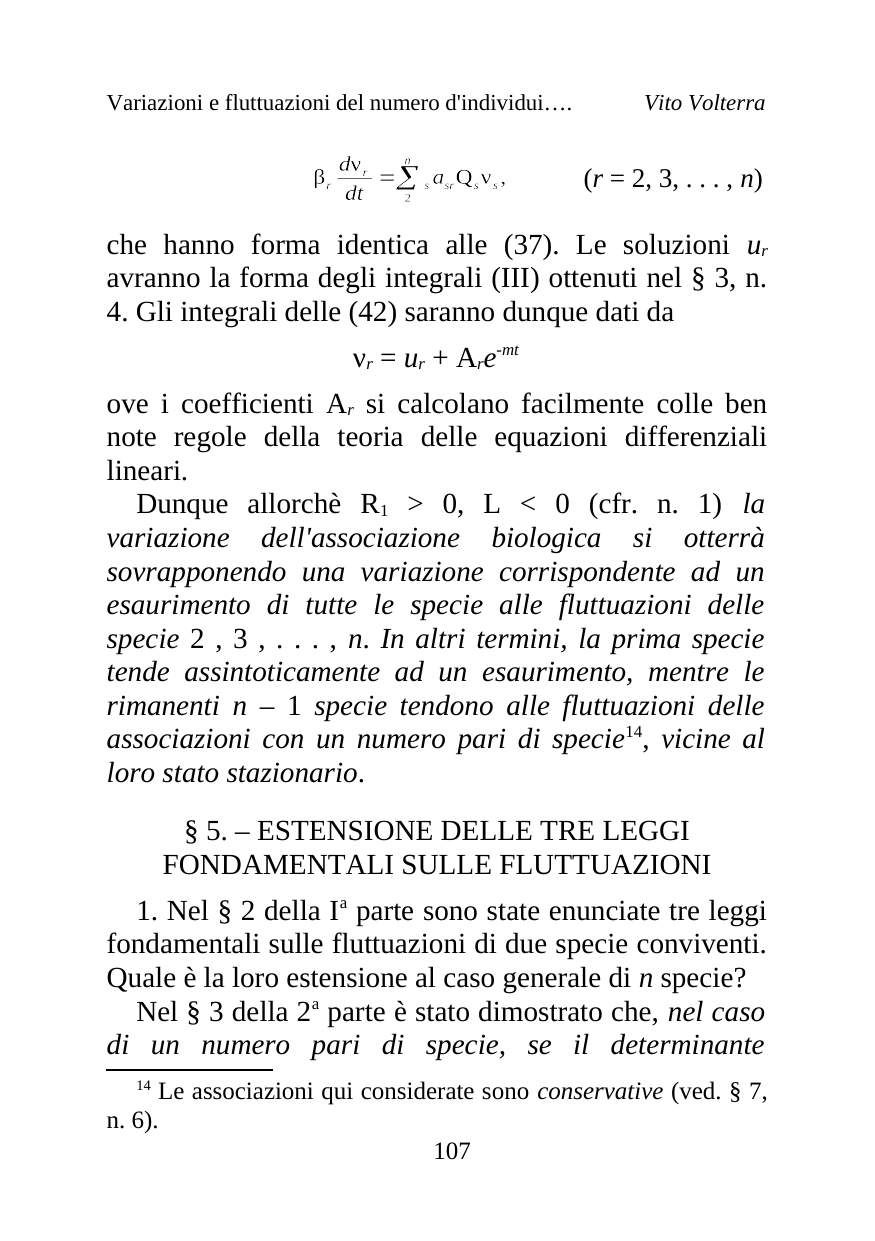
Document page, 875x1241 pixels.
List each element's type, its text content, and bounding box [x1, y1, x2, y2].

table_header [284, 141, 567, 227]
text νr = ur + Are-mt [106, 340, 768, 373]
text ove i coefficienti Ar si calcolano facilmente colle ben note regole della teoria delle equazioni differenziali lineari. [106, 386, 768, 487]
text Nel § 3 della 2a parte è stato dimostrato che, nel caso di un numero pari di specie, se il determinante [106, 994, 768, 1061]
text Dunque allorchè R1 > 0, L < 0 (cfr. n. 1) la variazione dell'associazione biologica si otterrà sovrapponendo una variazione corrispondente ad un esaurimento di tutte le specie alle fluttuazioni delle specie 2 , 3 , . . . , n. In altri termini, la prima specie tende assintoticamente ad un esaurimento, mentre le rimanenti n – 1 specie tendono alle fluttuazioni delle associazioni con un numero pari di specie, vicine al loro stato stazionario. [106, 487, 768, 788]
text che hanno forma identica alle (37). Le soluzioni ur avranno la forma degli integrali (III) ottenuti nel § 3, n. 4. Gli integrali delle (42) saranno dunque dati da [106, 227, 768, 327]
text 1. Nel § 2 della Ia parte sono state enunciate tre leggi fondamentali sulle fluttuazioni di due specie conviventi. Quale è la loro estensione al caso generale di n specie? [106, 893, 768, 994]
text § 5. – ESTENSIONE DELLE TRE LEGGI FONDAMENTALI SULLE FLUTTUAZIONI [106, 813, 768, 881]
text Le associazioni qui considerate sono conservative (ved. § 7, n. 6). [106, 1076, 768, 1134]
table_header (r = 2, 3, . . . , n) [567, 141, 774, 227]
